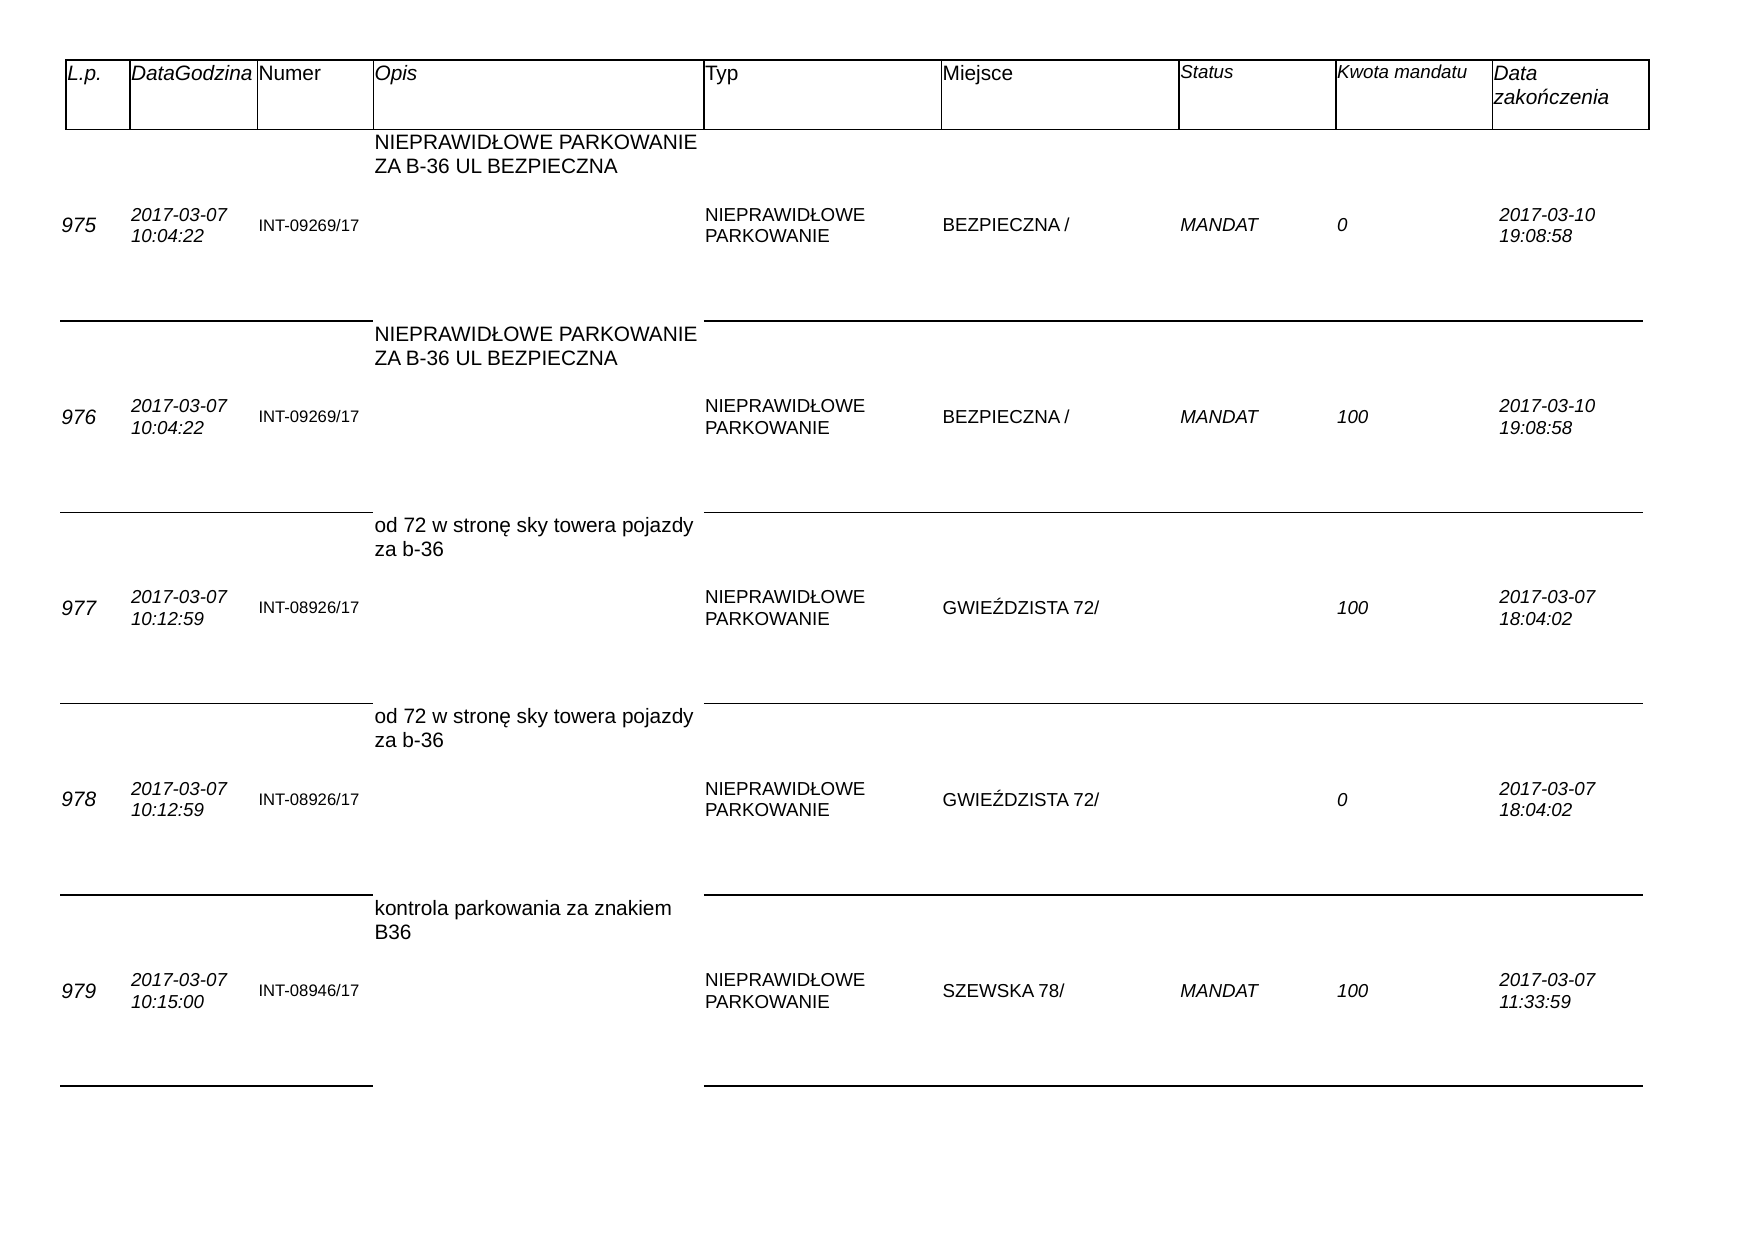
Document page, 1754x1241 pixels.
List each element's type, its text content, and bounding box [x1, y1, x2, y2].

table_cell INT-08946/17 [257, 896, 373, 1085]
table_cell 2017-03-07 10:12:59 [130, 704, 257, 894]
table_cell NIEPRAWIDŁOWE PARKOWANIE [704, 322, 941, 511]
table_cell od 72 w stronę sky towera pojazdy za b-36 [373, 703, 704, 894]
table_cell INT-08926/17 [257, 513, 373, 703]
table_cell 2017-03-07 10:12:59 [130, 513, 257, 703]
table_cell [1179, 704, 1336, 894]
table_cell NIEPRAWIDŁOWE PARKOWANIE [704, 130, 941, 320]
table_cell [1643, 894, 1649, 1085]
table_cell [1179, 513, 1336, 703]
table_cell 2017-03-07 11:33:59 [1498, 896, 1643, 1085]
table_cell 100 [1336, 896, 1498, 1085]
table_cell 2017-03-10 19:08:58 [1498, 322, 1643, 511]
table_header Miejsce [942, 61, 1178, 129]
table_cell NIEPRAWIDŁOWE PARKOWANIE ZA B-36 UL BEZPIECZNA [373, 320, 704, 511]
table_header L.p. [67, 61, 129, 129]
table_cell GWIEŹDZISTA 72/ [941, 513, 1179, 703]
table_cell 0 [1336, 704, 1498, 894]
table_cell NIEPRAWIDŁOWE PARKOWANIE [704, 896, 941, 1085]
table_cell 2017-03-07 10:15:00 [130, 896, 257, 1085]
table_cell SZEWSKA 78/ [941, 896, 1179, 1085]
table_cell [1643, 320, 1649, 511]
table_cell 978 [60, 704, 130, 894]
table_cell BEZPIECZNA / [941, 322, 1179, 511]
table_cell 2017-03-07 10:04:22 [130, 322, 257, 511]
table_cell od 72 w stronę sky towera pojazdy za b-36 [373, 511, 704, 703]
table_cell NIEPRAWIDŁOWE PARKOWANIE [704, 513, 941, 703]
table_cell MANDAT [1179, 130, 1336, 320]
table_cell 2017-03-07 18:04:02 [1498, 513, 1643, 703]
table_cell INT-08926/17 [257, 704, 373, 894]
table_cell [1643, 130, 1649, 320]
table_cell INT-09269/17 [257, 322, 373, 511]
table_cell MANDAT [1179, 896, 1336, 1085]
table_cell [1643, 703, 1649, 894]
table_cell 2017-03-10 19:08:58 [1498, 130, 1643, 320]
table_header Opis [374, 61, 703, 129]
table_cell 2017-03-07 10:04:22 [130, 130, 257, 320]
table_cell INT-09269/17 [257, 130, 373, 320]
table_cell GWIEŹDZISTA 72/ [941, 704, 1179, 894]
table_cell 977 [60, 513, 130, 703]
table_cell kontrola parkowania za znakiem B36 [373, 894, 704, 1085]
table_cell 2017-03-07 18:04:02 [1498, 704, 1643, 894]
table_cell [1643, 511, 1649, 703]
table_header DataGodzina [131, 61, 257, 129]
table_cell 100 [1336, 513, 1498, 703]
table_header Status [1180, 61, 1335, 129]
table_header Typ [705, 61, 941, 129]
table_cell BEZPIECZNA / [941, 130, 1179, 320]
table_cell 100 [1336, 322, 1498, 511]
table_cell NIEPRAWIDŁOWE PARKOWANIE [704, 704, 941, 894]
table_header [60, 59, 65, 129]
table_cell 0 [1336, 130, 1498, 320]
table_cell MANDAT [1179, 322, 1336, 511]
table_header Kwota mandatu [1337, 61, 1492, 129]
table_header Data zakończenia [1493, 61, 1648, 129]
table_cell NIEPRAWIDŁOWE PARKOWANIE ZA B-36 UL BEZPIECZNA [373, 130, 704, 320]
table_cell 979 [60, 896, 130, 1085]
table_header Numer [258, 61, 373, 129]
table_cell 976 [60, 322, 130, 511]
table_cell 975 [60, 129, 130, 320]
